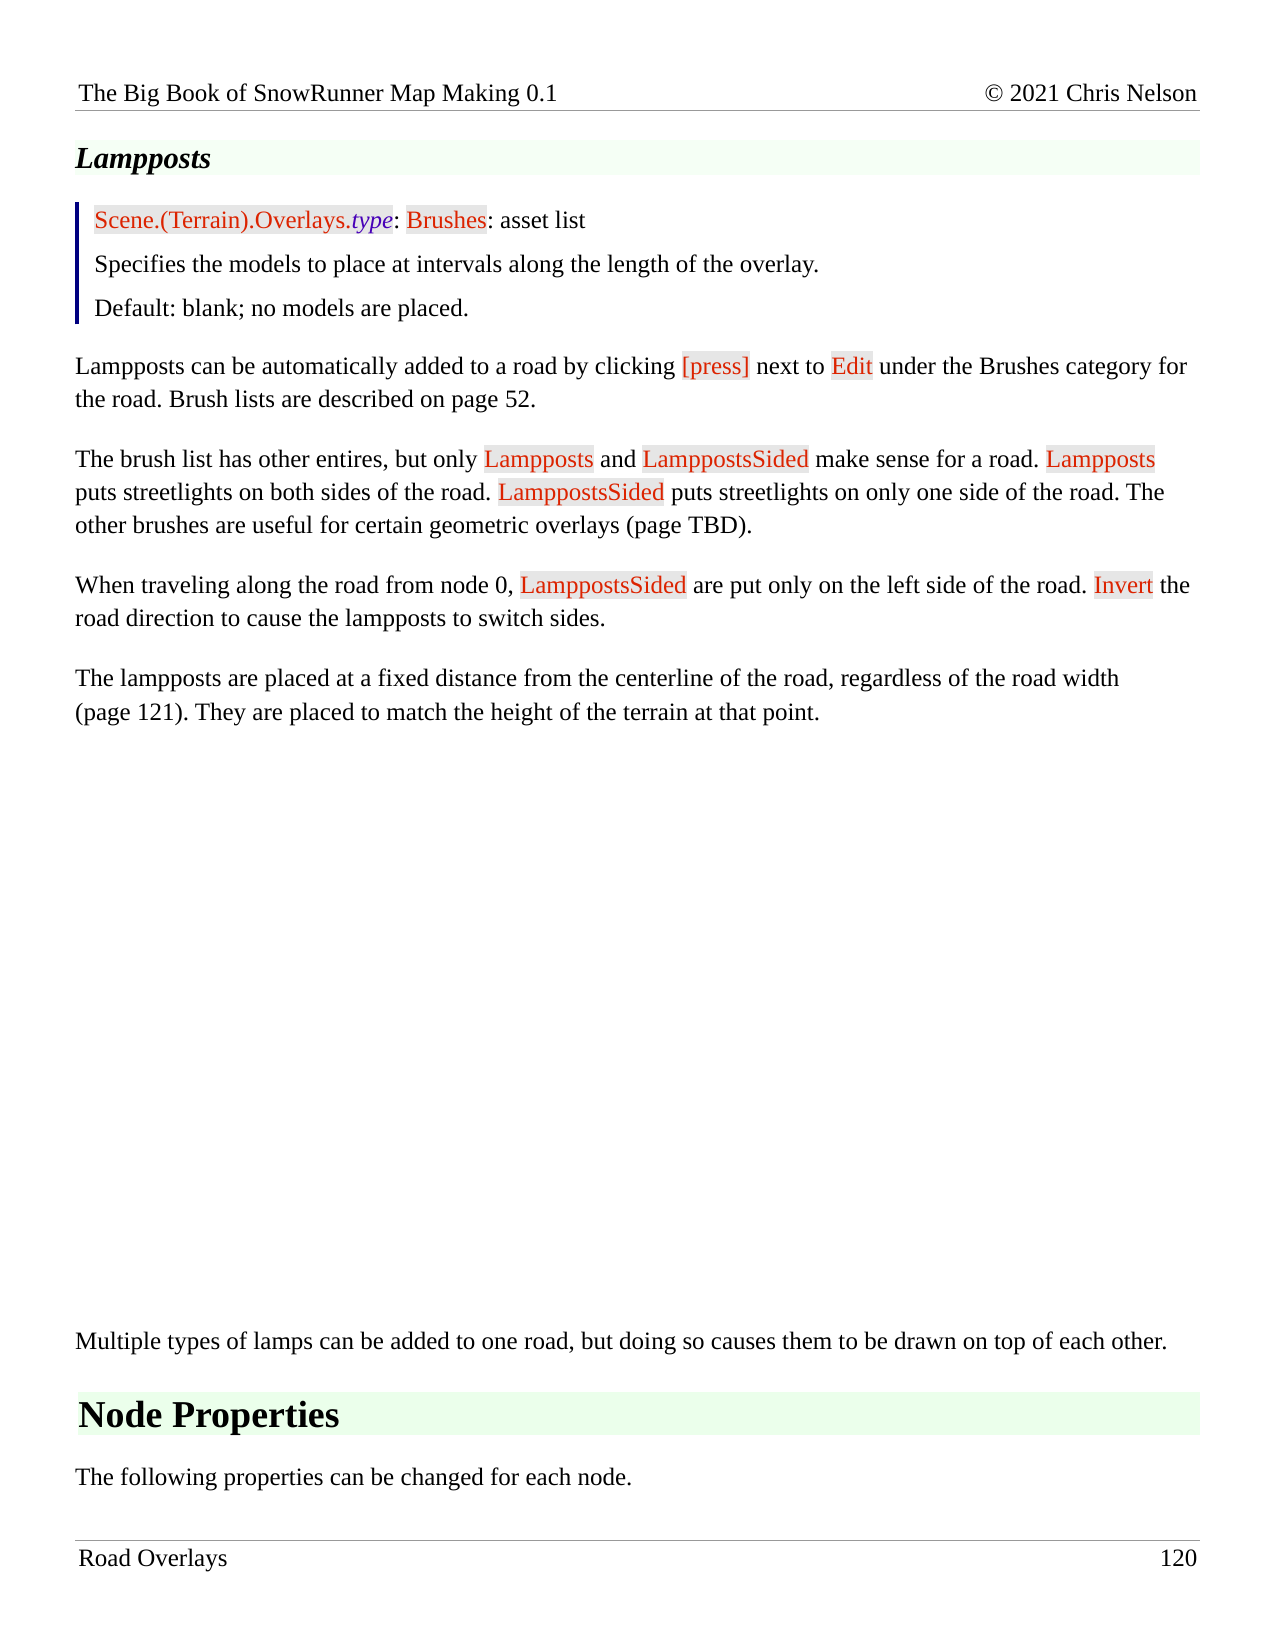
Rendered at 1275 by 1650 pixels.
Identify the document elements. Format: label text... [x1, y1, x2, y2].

text Lampposts can be automatically added to a road by clicking [press] next to Edit under the Brushes category for the road. Brush lists are described on page 52. [75, 351, 1200, 413]
text Specifies the models to place at intervals along the length of the overlay. [79, 246, 1200, 278]
text The following properties can be changed for each node. [75, 1462, 1200, 1491]
text The brush list has other entires, but only Lampposts and LamppostsSided make sense for a road. Lampposts puts streetlights on both sides of the road. LamppostsSided puts streetlights on only one side of the road. The other brushes are useful for certain geometric overlays (page TBD). [75, 444, 1200, 539]
text Multiple types of lamps can be added to one road, but doing so causes them to be drawn on top of each other. [75, 1326, 1200, 1354]
subtitle Node Properties [78, 1392, 1200, 1435]
text Default: blank; no models are placed. [79, 290, 1200, 324]
text The lampposts are placed at a fixed distance from the centerline of the road, regardless of the road width (page 121). They are placed to match the height of the terrain at that point. [75, 663, 1200, 725]
text Scene.(Terrain).Overlays.type: Brushes: asset list [79, 202, 1200, 234]
text When traveling along the road from node 0, LamppostsSided are put only on the left side of the road. Invert the road direction to cause the lampposts to switch sides. [75, 571, 1200, 632]
subtitle Lampposts [75, 140, 1200, 175]
